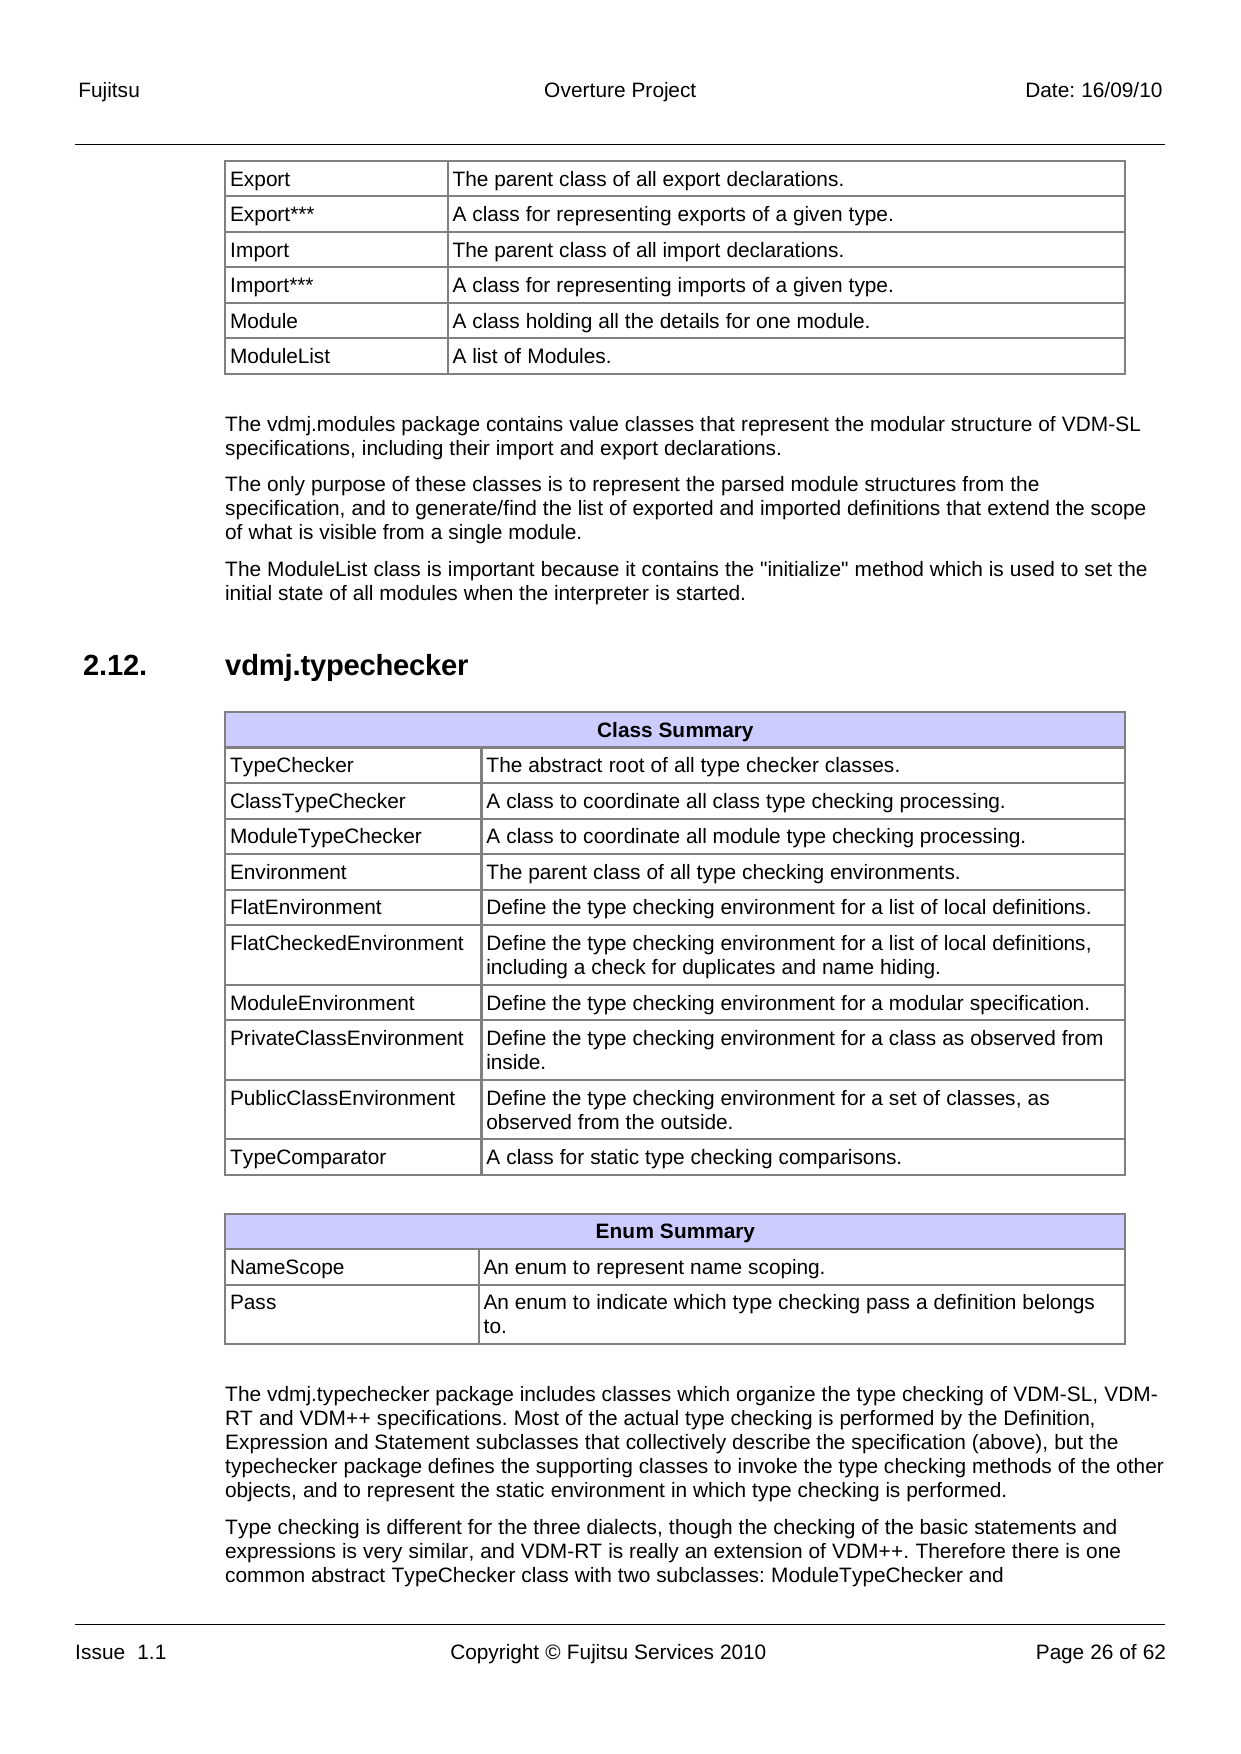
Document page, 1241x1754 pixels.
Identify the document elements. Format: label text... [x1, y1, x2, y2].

table_cell A class for representing exports of a given type. [449, 197, 1124, 231]
table_cell Define the type checking environment for a set of classes, as observed from the outside. [483, 1081, 1124, 1138]
table_cell Export [226, 162, 447, 195]
table_cell A class to coordinate all module type checking processing. [483, 820, 1124, 853]
table_cell The parent class of all import declarations. [449, 233, 1124, 266]
table_cell A class for representing imports of a given type. [449, 268, 1124, 302]
table_cell Define the type checking environment for a modular specification. [483, 986, 1124, 1019]
text The ModuleList class is important because it contains the "initialize" method which is used to set the initial state of all modules when the interpreter is started. [225, 557, 1165, 605]
table_cell Export*** [226, 197, 447, 231]
table_cell ModuleEnvironment [226, 986, 480, 1019]
table_cell ClassTypeChecker [226, 784, 480, 817]
table_cell TypeComparator [226, 1140, 480, 1174]
table_cell A list of Modules. [449, 339, 1124, 373]
table_cell The parent class of all export declarations. [449, 162, 1124, 195]
table_cell Module [226, 304, 447, 337]
subtitle vdmj.typechecker [75, 647, 1165, 681]
table_cell NameScope [226, 1250, 478, 1283]
table_cell FlatCheckedEnvironment [226, 926, 480, 984]
table_cell A class to coordinate all class type checking processing. [483, 784, 1124, 817]
table_cell ModuleTypeChecker [226, 820, 480, 853]
table_cell Environment [226, 855, 480, 888]
table_cell The abstract root of all type checker classes. [483, 749, 1124, 782]
text The vdmj.modules package contains value classes that represent the modular structure of VDM-SL specifications, including their import and export declarations. [225, 411, 1165, 459]
table_cell A class for static type checking comparisons. [483, 1140, 1124, 1174]
table_cell Define the type checking environment for a class as observed from inside. [483, 1021, 1124, 1079]
table_header Enum Summary [226, 1215, 1124, 1248]
text The vdmj.typechecker package includes classes which organize the type checking of VDM-SL, VDM-RT and VDM++ specifications. Most of the actual type checking is performed by the Definition, Expression and Statement subclasses that collectively describe the specification (above), but the typechecker package defines the supporting classes to invoke the type checking methods of the other objects, and to represent the static environment in which type checking is performed. [225, 1382, 1165, 1502]
table_cell The parent class of all type checking environments. [483, 855, 1124, 888]
table_cell Import [226, 233, 447, 266]
table_cell Define the type checking environment for a list of local definitions, including a check for duplicates and name hiding. [483, 926, 1124, 984]
table_cell Pass [226, 1286, 478, 1343]
table_cell ModuleList [226, 339, 447, 373]
text The only purpose of these classes is to represent the parsed module structures from the specification, and to generate/find the list of exported and imported definitions that extend the scope of what is visible from a single module. [225, 472, 1165, 544]
table_cell PrivateClassEnvironment [226, 1021, 480, 1079]
table_cell TypeChecker [226, 749, 480, 782]
table_cell A class holding all the details for one module. [449, 304, 1124, 337]
table_cell An enum to represent name scoping. [480, 1250, 1124, 1283]
table_cell An enum to indicate which type checking pass a definition belongs to. [480, 1286, 1124, 1343]
table_cell PublicClassEnvironment [226, 1081, 480, 1138]
table_cell Import*** [226, 268, 447, 302]
table_header Class Summary [226, 713, 1124, 746]
table_cell FlatEnvironment [226, 891, 480, 924]
text Type checking is different for the three dialects, though the checking of the basic statements and expressions is very similar, and VDM-RT is really an extension of VDM++. Therefore there is one common abstract TypeChecker class with two subclasses: ModuleTypeChecker and [225, 1514, 1165, 1587]
table_cell Define the type checking environment for a list of local definitions. [483, 891, 1124, 924]
